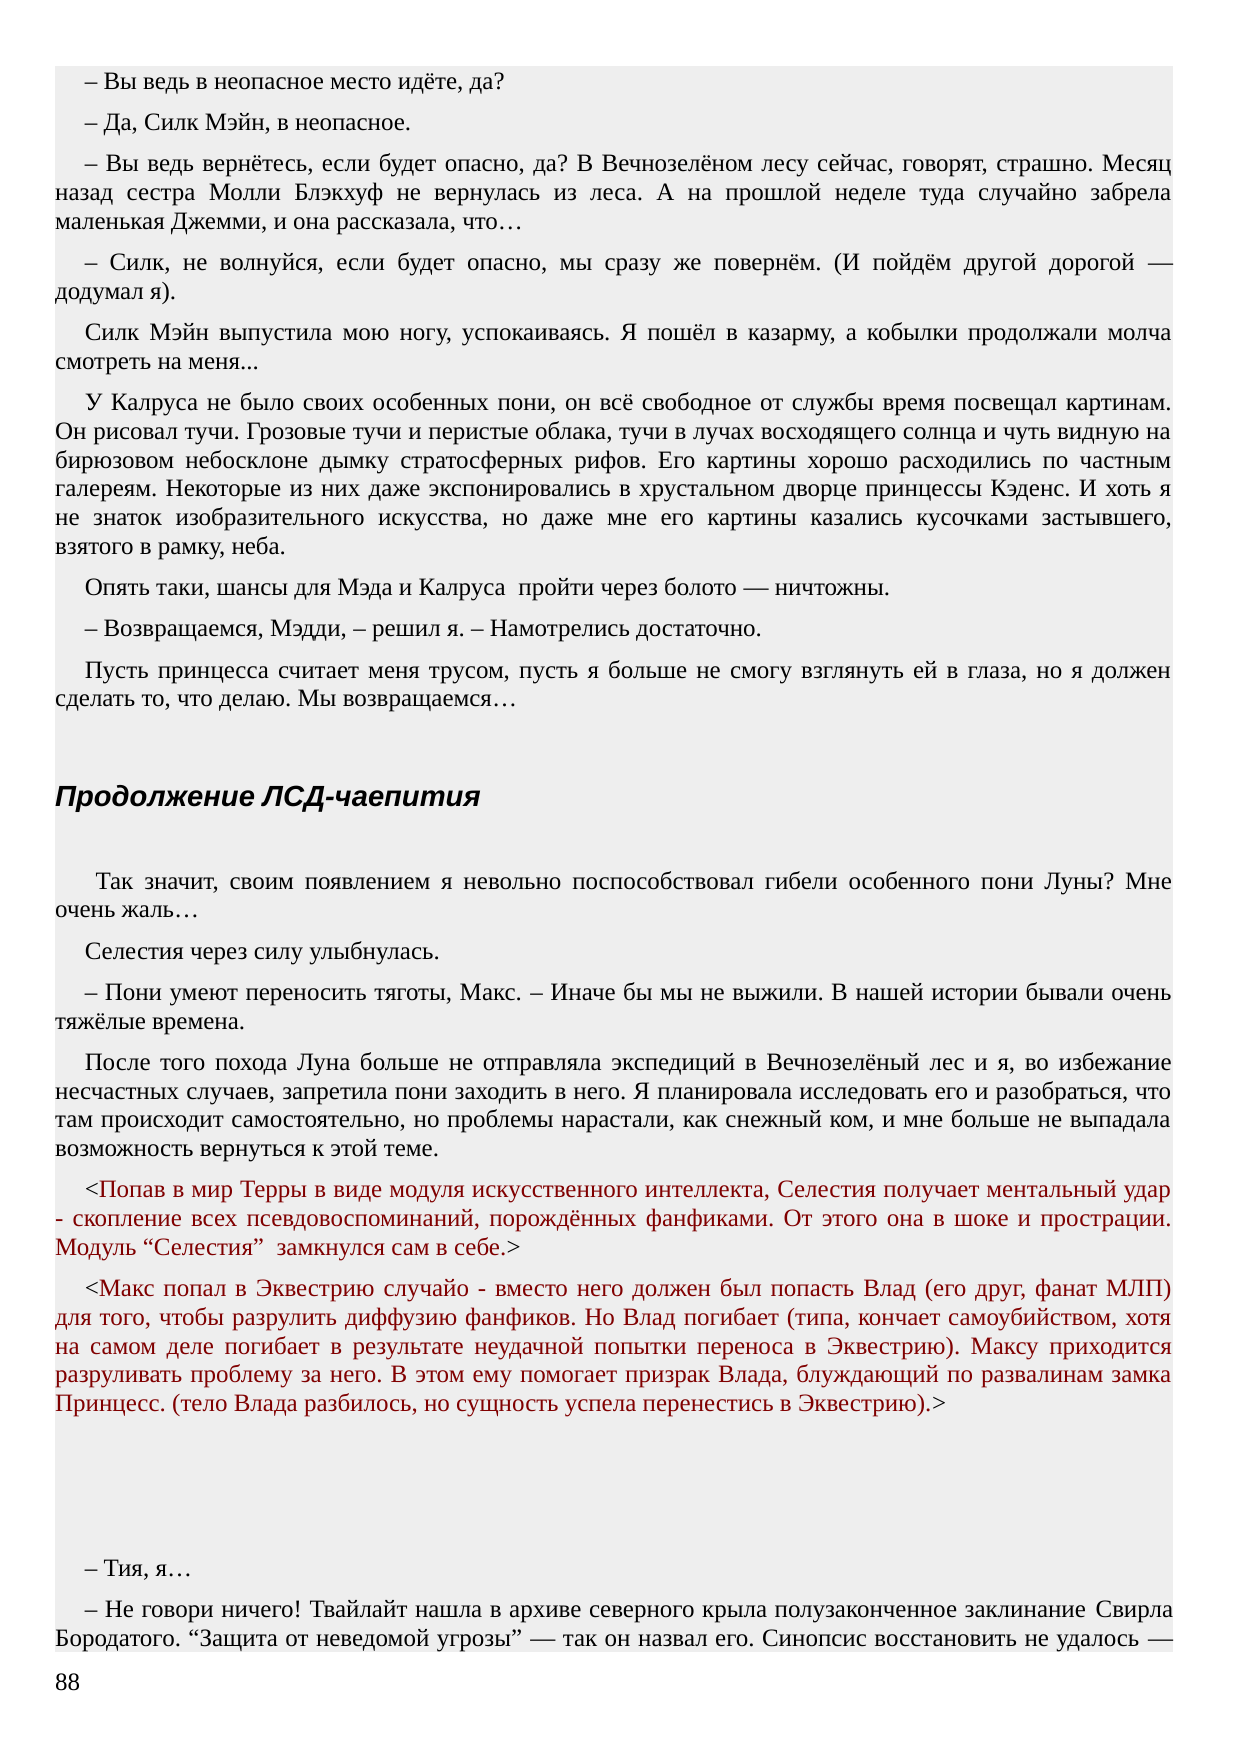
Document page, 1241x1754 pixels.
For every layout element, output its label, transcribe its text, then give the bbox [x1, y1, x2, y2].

text Селестия через силу улыбнулась. [55, 936, 1173, 964]
text Силк Мэйн выпустила мою ногу, успокаиваясь. Я пошёл в казарму, а кобылки продолжали молча смотреть на меня... [55, 317, 1173, 375]
text Опять таки, шансы для Мэда и Калруса пройти через болото — ничтожны. [55, 572, 1173, 601]
subtitle Продолжение ЛСД-чаепития [55, 778, 1173, 812]
text – Силк, не волнуйся, если будет опасно, мы сразу же повернём. (И пойдём другой дорогой — додумал я). [55, 247, 1173, 305]
text Так значит, своим появлением я невольно поспособствовал гибели особенного пони Луны? Мне очень жаль… [55, 866, 1173, 923]
text <Попав в мир Терры в виде модуля искусственного интеллекта, Селестия получает ментальный удар - скопление всех псевдовоспоминаний, порождённых фанфиками. От этого она в шоке и прострации. Модуль “Селестия” замкнулся сам в себе.> [55, 1174, 1173, 1261]
text – Да, Силк Мэйн, в неопасное. [55, 107, 1173, 136]
text <Макс попал в Эквестрию случайо - вместо него должен был попасть Влад (его друг, фанат МЛП) для того, чтобы разрулить диффузию фанфиков. Но Влад погибает (типа, кончает самоубийством, хотя на самом деле погибает в результате неудачной попытки переноса в Эквестрию). Максу приходится разруливать проблему за него. В этом ему помогает призрак Влада, блуждающий по развалинам замка Принцесс. (тело Влада разбилось, но сущность успела перенестись в Эквестрию).> [55, 1273, 1173, 1417]
text – Тия, я… [55, 1553, 1173, 1582]
text – Вы ведь в неопасное место идёте, да? [55, 66, 1173, 95]
text – Пони умеют переносить тяготы, Макс. – Иначе бы мы не выжили. В нашей истории бывали очень тяжёлые времена. [55, 977, 1173, 1034]
text – Возвращаемся, Мэдди, – решил я. – Намотрелись достаточно. [55, 613, 1173, 642]
text – Вы ведь вернётесь, если будет опасно, да? В Вечнозелёном лесу сейчас, говорят, страшно. Месяц назад сестра Молли Блэкхуф не вернулась из леса. А на прошлой неделе туда случайно забрела маленькая Джемми, и она рассказала, что… [55, 148, 1173, 235]
text После того похода Луна больше не отправляла экспедиций в Вечнозелёный лес и я, во избежание несчастных случаев, запретила пони заходить в него. Я планировала исследовать его и разобраться, что там происходит самостоятельно, но проблемы нарастали, как снежный ком, и мне больше не выпадала возможность вернуться к этой теме. [55, 1047, 1173, 1162]
text Пусть принцесса считает меня трусом, пусть я больше не смогу взглянуть ей в глаза, но я должен сделать то, что делаю. Мы возвращаемся… [55, 655, 1173, 712]
text У Калруса не было своих особенных пони, он всё свободное от службы время посвещал картинам. Он рисовал тучи. Грозовые тучи и перистые облака, тучи в лучах восходящего солнца и чуть видную на бирюзовом небосклоне дымку стратосферных рифов. Его картины хорошо расходились по частным галереям. Некоторые из них даже экспонировались в хрустальном дворце принцессы Кэденс. И хоть я не знаток изобразительного искусства, но даже мне его картины казались кусочками застывшего, взятого в рамку, неба. [55, 387, 1173, 560]
text – Не говори ничего! Твайлайт нашла в архиве северного крыла полузаконченное заклинание Cвирла Бородатого. “Защита от неведомой угрозы” — так он назвал его. Синопсис восстановить не удалось — [55, 1594, 1173, 1652]
